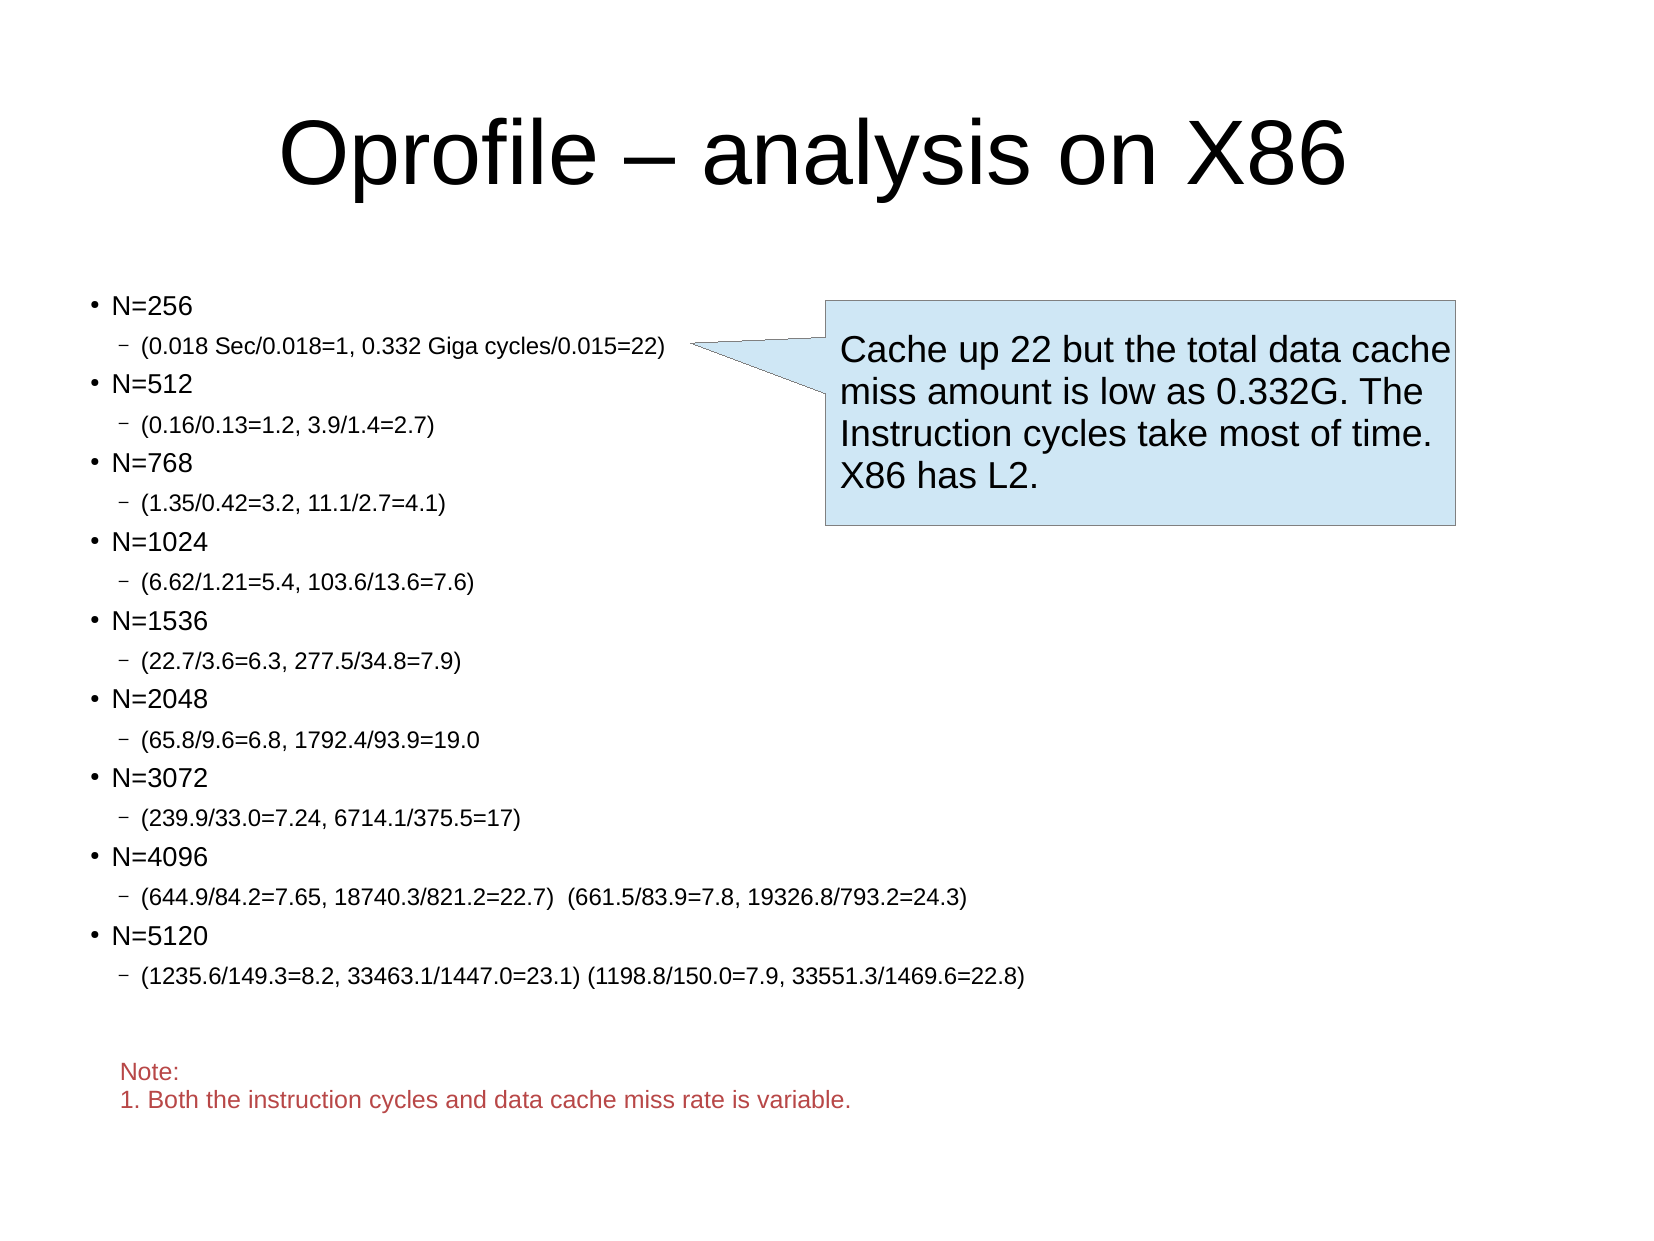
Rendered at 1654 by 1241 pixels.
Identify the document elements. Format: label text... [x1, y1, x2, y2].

list N=256 (0.018 Sec/0.018=1, 0.332 Giga cycles/0.015=22) N=512 (0.16/0.13=1.2, 3.9/1.4=2.7) N=768 (1.35/0.42=3.2, 11.1/2.7=4.1) N=1024 (6.62/1.21=5.4, 103.6/13.6=7.6) N=1536 (22.7/3.6=6.3, 277.5/34.8=7.9) N=2048 (65.8/9.6=6.8, 1792.4/93.9=19.0 N=3072 (239.9/33.0=7.24, 6714.1/375.5=17) N=4096 (644.9/84.2=7.65, 18740.3/821.2=22.7) (661.5/83.9=7.8, 19326.8/793.2=24.3) N=5120 (1235.6/149.3=8.2, 33463.1/1447.0=23.1) (1198.8/150.0=7.9, 33551.3/1469.6=22.8) [82, 290, 1538, 1010]
text_box Cache up 22 but the total data cache miss amount is low as 0.332G. The Instruction cycles take most of time. X86 has L2. [690, 300, 1456, 526]
title Oprofile – analysis on X86 [82, 49, 1571, 257]
text_box Note: 1. Both the instruction cycles and data cache miss rate is variable. [105, 1050, 946, 1121]
